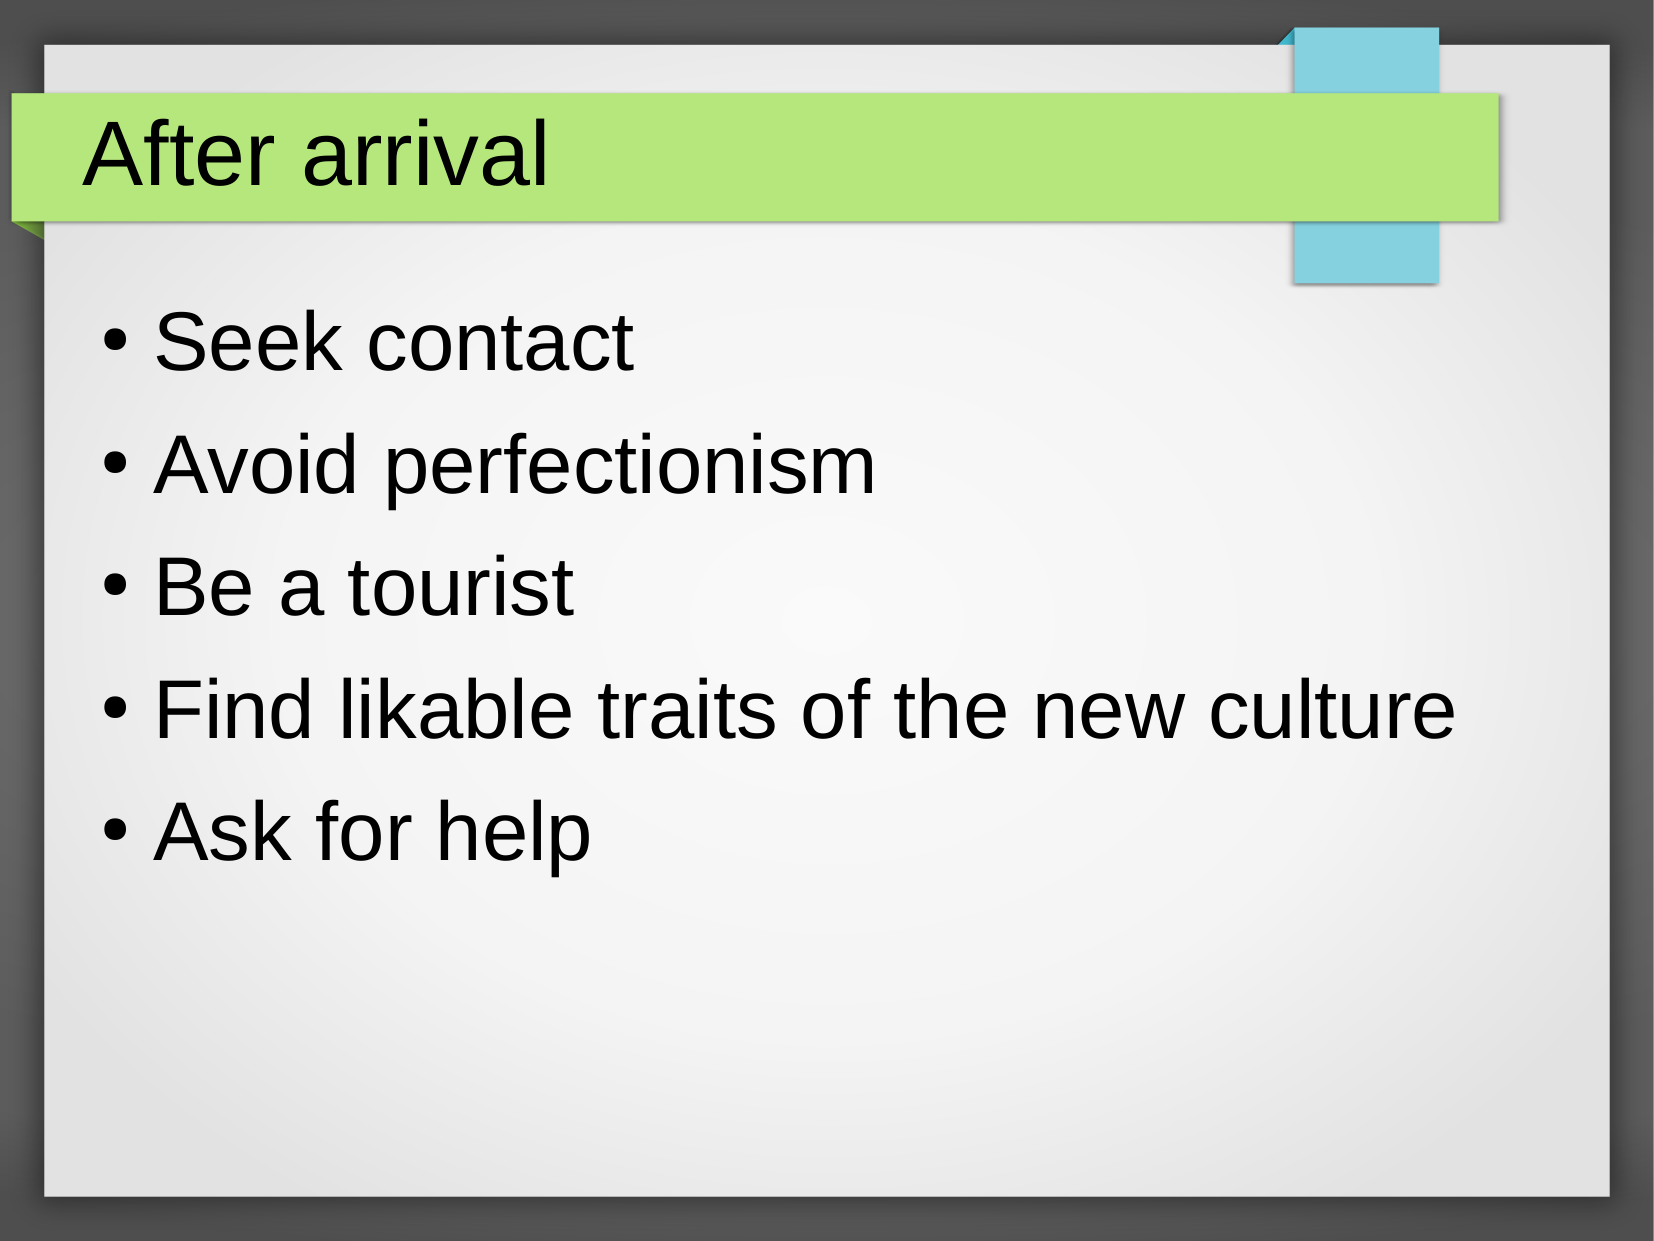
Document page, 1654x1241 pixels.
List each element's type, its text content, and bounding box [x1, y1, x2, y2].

title After arrival [82, 94, 1264, 213]
list Seek contact Avoid perfectionism Be a tourist Find likable traits of the new culture Ask for help [82, 295, 1571, 1015]
picture [0, 0, 1654, 1241]
